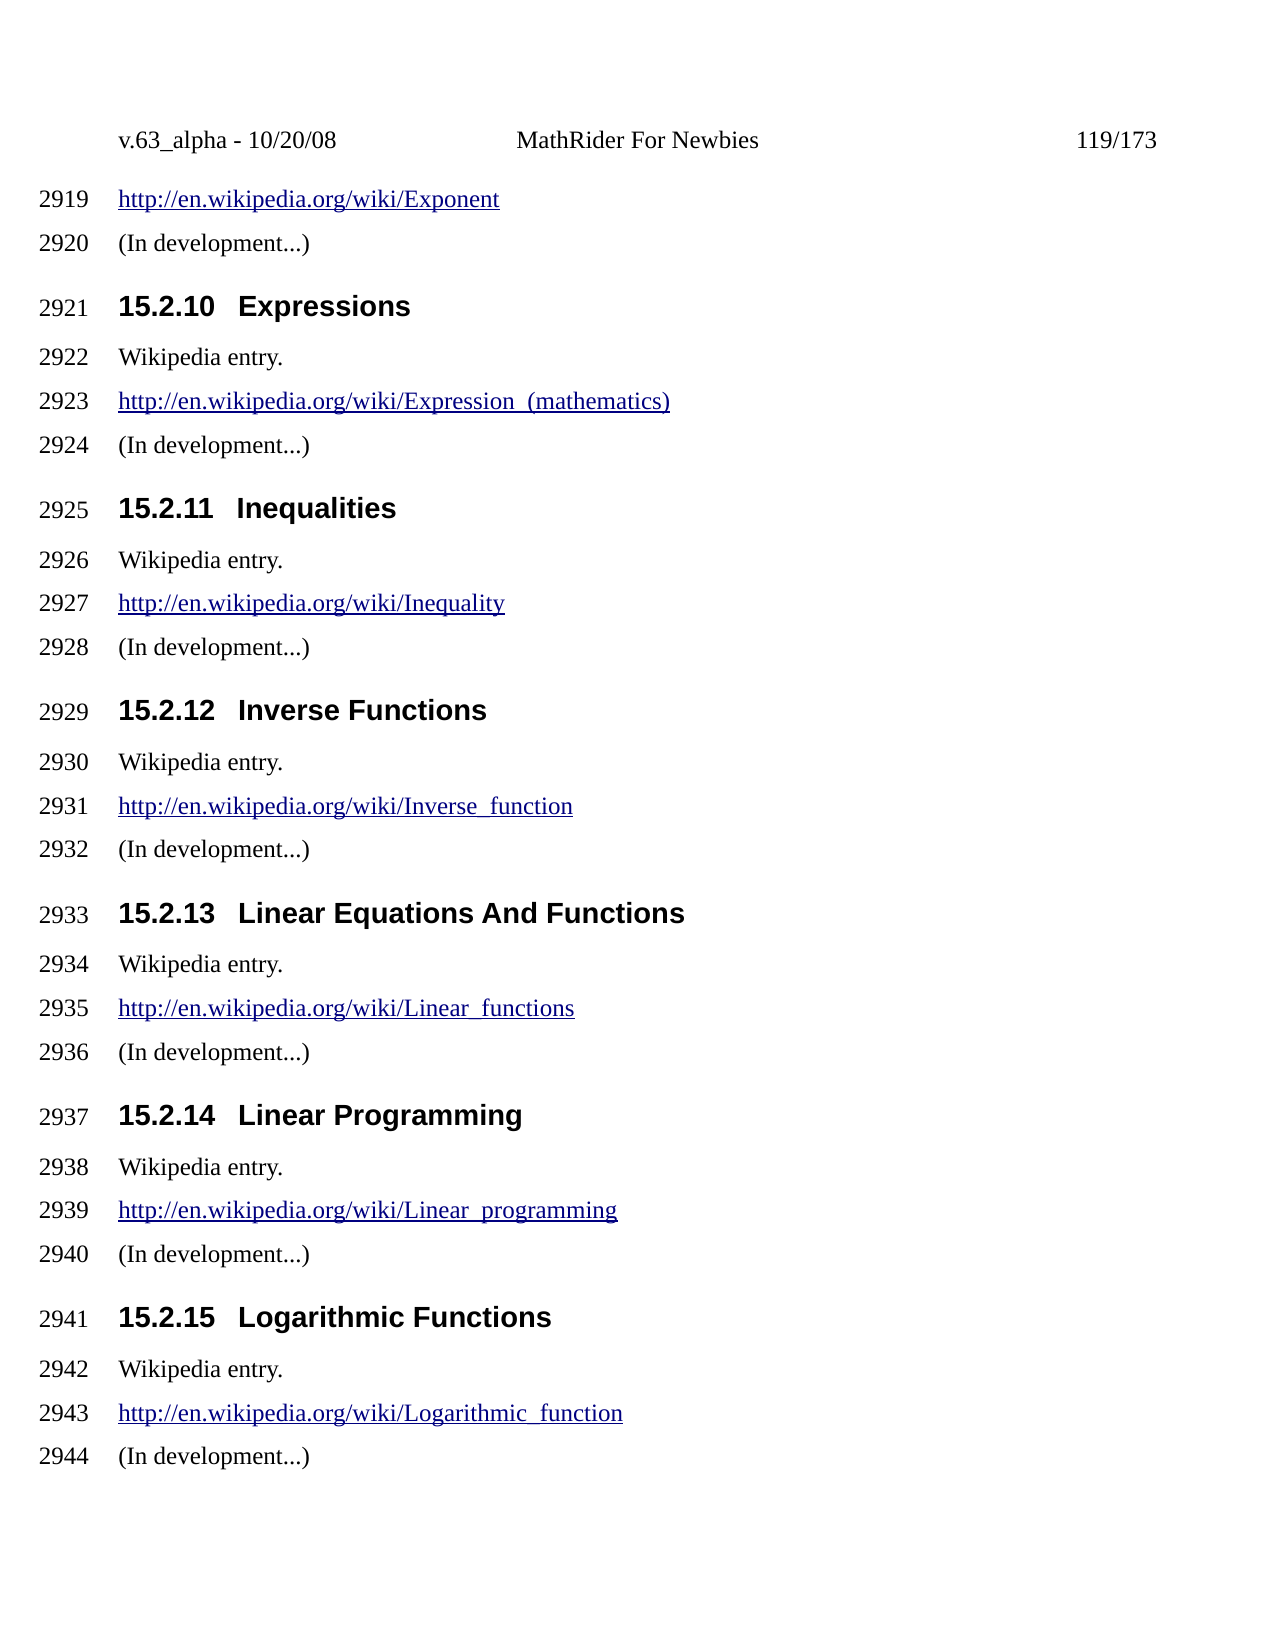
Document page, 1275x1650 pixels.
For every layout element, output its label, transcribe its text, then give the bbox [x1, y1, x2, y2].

subtitle Inequalities [118, 491, 1157, 525]
text Wikipedia entry. [118, 747, 1157, 776]
text http://en.wikipedia.org/wiki/Inequality [118, 588, 1157, 617]
subtitle Linear Programming [118, 1098, 1157, 1132]
text http://en.wikipedia.org/wiki/Logarithmic_function [118, 1398, 1157, 1426]
subtitle Expressions [118, 289, 1157, 322]
text Wikipedia entry. [118, 1152, 1157, 1180]
text (In development...) [118, 1037, 1157, 1066]
text (In development...) [118, 430, 1157, 459]
text Wikipedia entry. [118, 545, 1157, 573]
text (In development...) [118, 834, 1157, 863]
subtitle Inverse Functions [118, 693, 1157, 727]
subtitle Logarithmic Functions [118, 1300, 1157, 1334]
text Wikipedia entry. [118, 949, 1157, 978]
text http://en.wikipedia.org/wiki/Expression_(mathematics) [118, 386, 1157, 415]
subtitle Linear Equations And Functions [118, 896, 1157, 929]
text (In development...) [118, 1239, 1157, 1268]
text Wikipedia entry. [118, 342, 1157, 371]
text (In development...) [118, 1441, 1157, 1470]
text http://en.wikipedia.org/wiki/Inverse_function [118, 791, 1157, 819]
text http://en.wikipedia.org/wiki/Exponent [118, 184, 1157, 213]
text Wikipedia entry. [118, 1354, 1157, 1383]
text http://en.wikipedia.org/wiki/Linear_functions [118, 993, 1157, 1022]
text (In development...) [118, 632, 1157, 661]
text (In development...) [118, 228, 1157, 256]
text http://en.wikipedia.org/wiki/Linear_programming [118, 1195, 1157, 1224]
